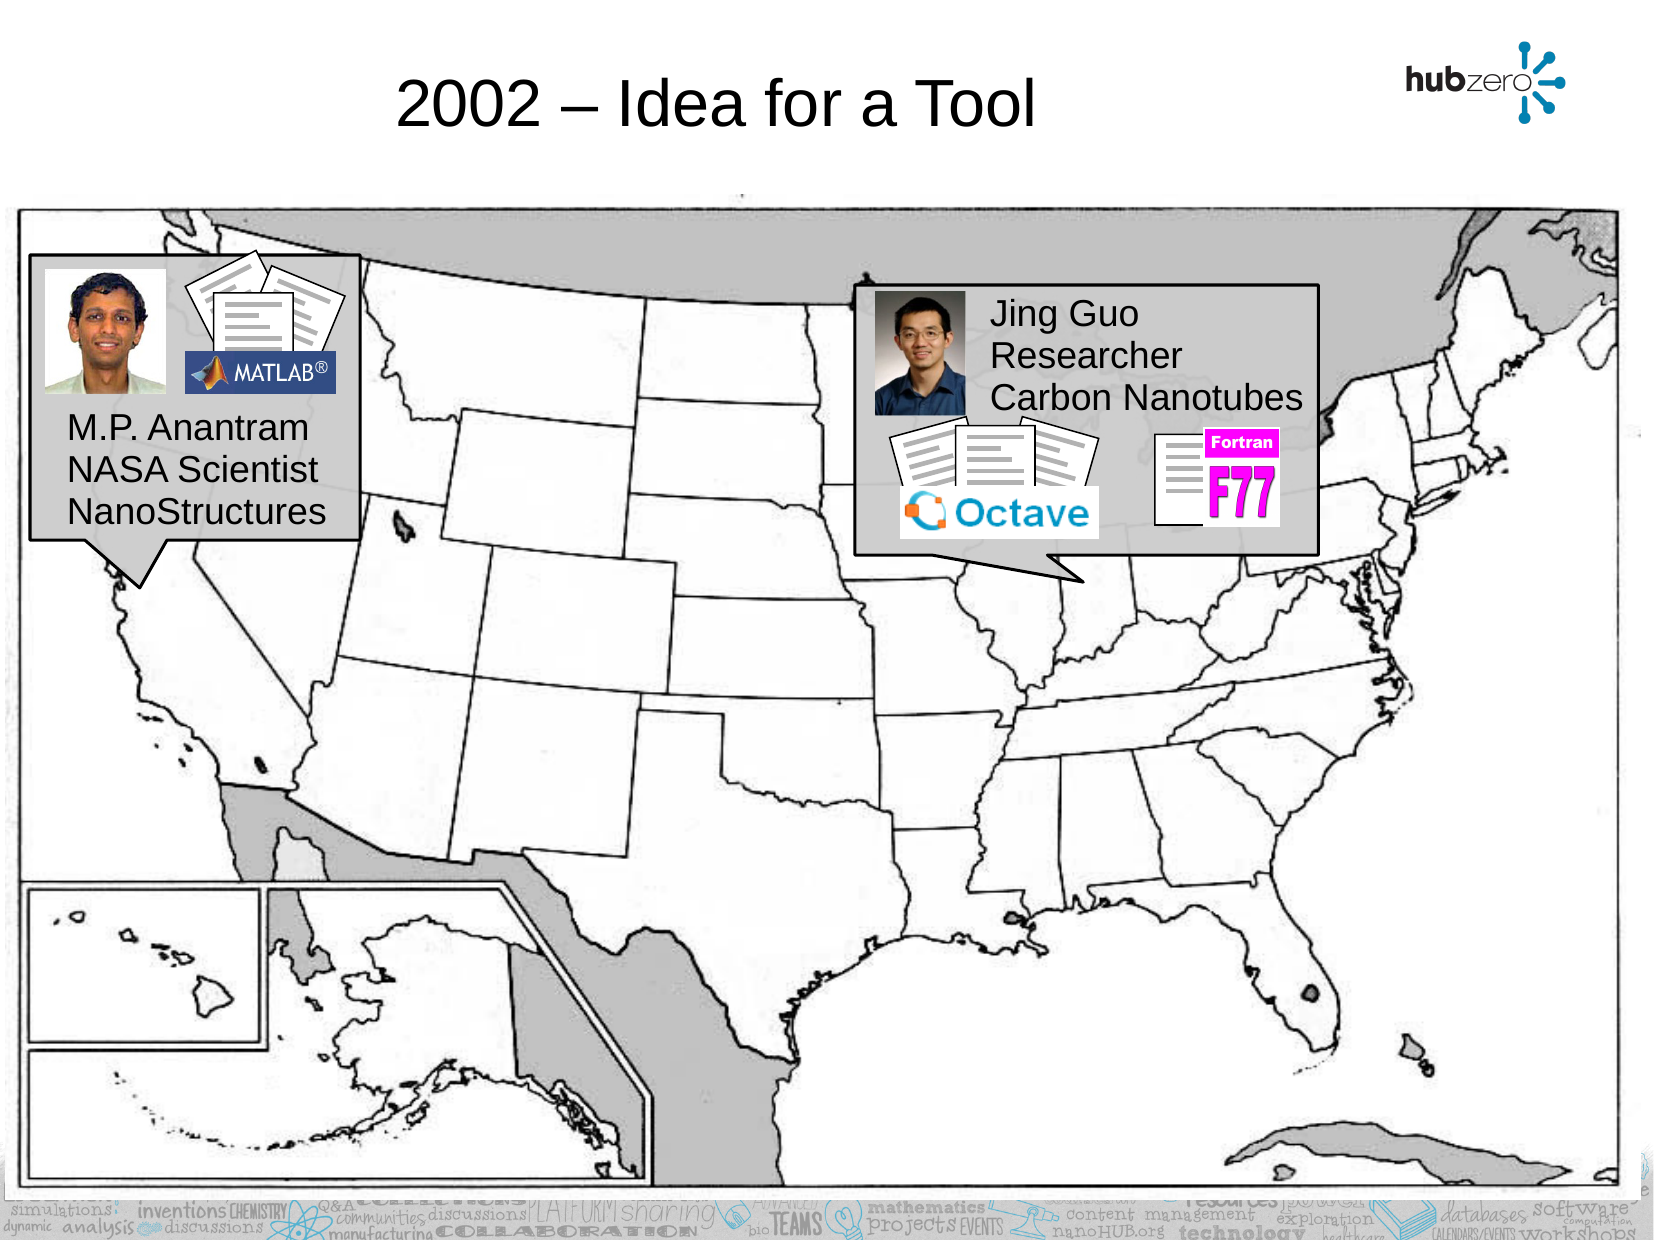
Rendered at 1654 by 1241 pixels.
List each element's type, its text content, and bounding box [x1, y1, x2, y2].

title 2002 – Idea for a Tool [82, 46, 1351, 161]
text_box [854, 285, 1319, 583]
picture [1402, 38, 1569, 127]
text_box Jing Guo Researcher Carbon Nanotubes [975, 285, 1319, 426]
text_box [85, 541, 167, 588]
text_box M.P. Anantram NASA Scientist NanoStructures [52, 399, 342, 541]
picture [0, 194, 1654, 1240]
text_box [30, 250, 361, 541]
